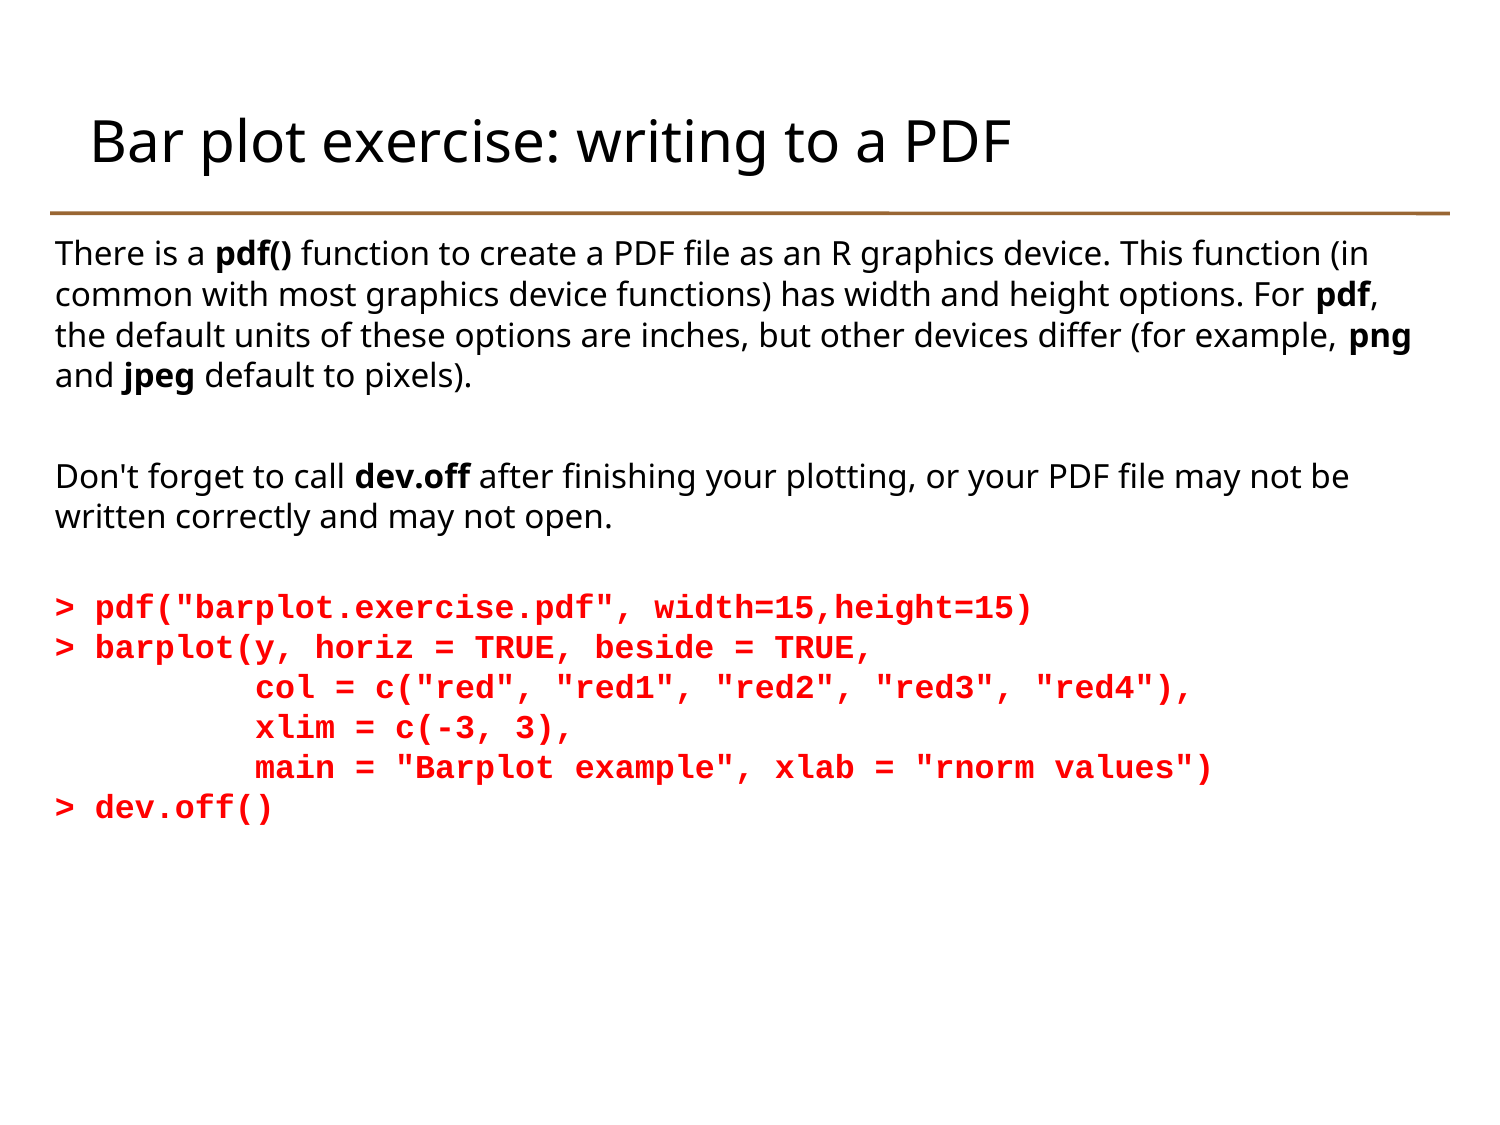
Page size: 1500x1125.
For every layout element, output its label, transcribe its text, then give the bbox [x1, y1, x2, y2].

text_box Bar plot exercise: writing to a PDF [75, 44, 1425, 224]
text_box There is a pdf() function to create a PDF file as an R graphics device. This function (in common with most graphics device functions) has width and height options. For pdf, the default units of these options are inches, but other devices differ (for example, png and jpeg default to pixels). Don't forget to call dev.off after finishing your plotting, or your PDF file may not be written correctly and may not open. > pdf("barplot.exercise.pdf", width=15,height=15) > barplot(y, horiz = TRUE, beside = TRUE, col = c("red", "red1", "red2", "red3", "red4"), xlim = c(-3, 3), main = "Barplot example", xlab = "rnorm values") > dev.off() [40, 224, 1445, 833]
